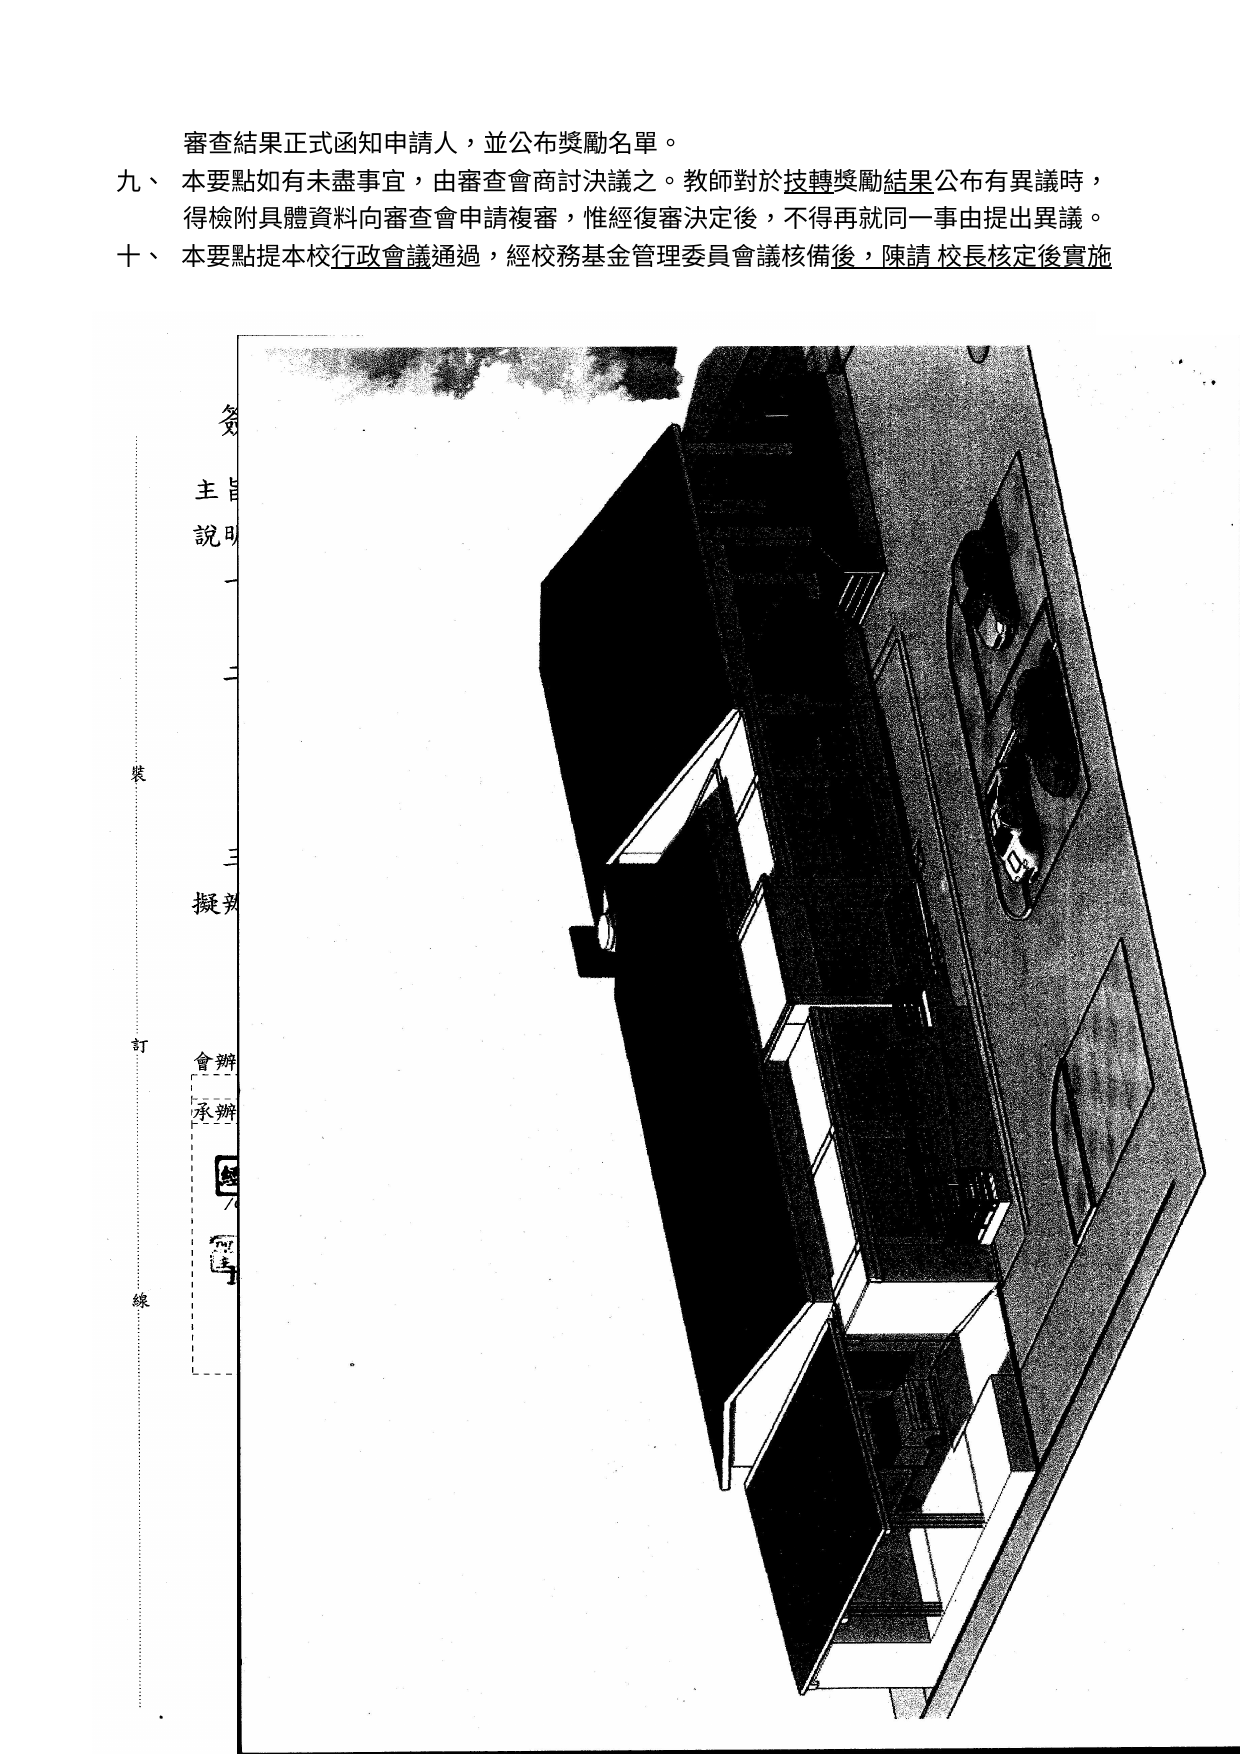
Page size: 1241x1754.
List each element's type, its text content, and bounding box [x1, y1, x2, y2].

list 本要點提本校行政會議通過，經校務基金管理委員會議核備後，陳請 校長核定後實施。 [117, 235, 1109, 273]
list 本要點如有未盡事宜，由審查會商討決議之。教師對於技轉獎勵結果公布有異議時，得檢附具體資料向審查會申請複審，惟經復審決定後，不得再就同一事由提出異議。 [117, 160, 1109, 235]
list 審查結果正式函知申請人，並公布獎勵名單。 [117, 123, 1109, 160]
picture [92, 311, 1240, 1754]
